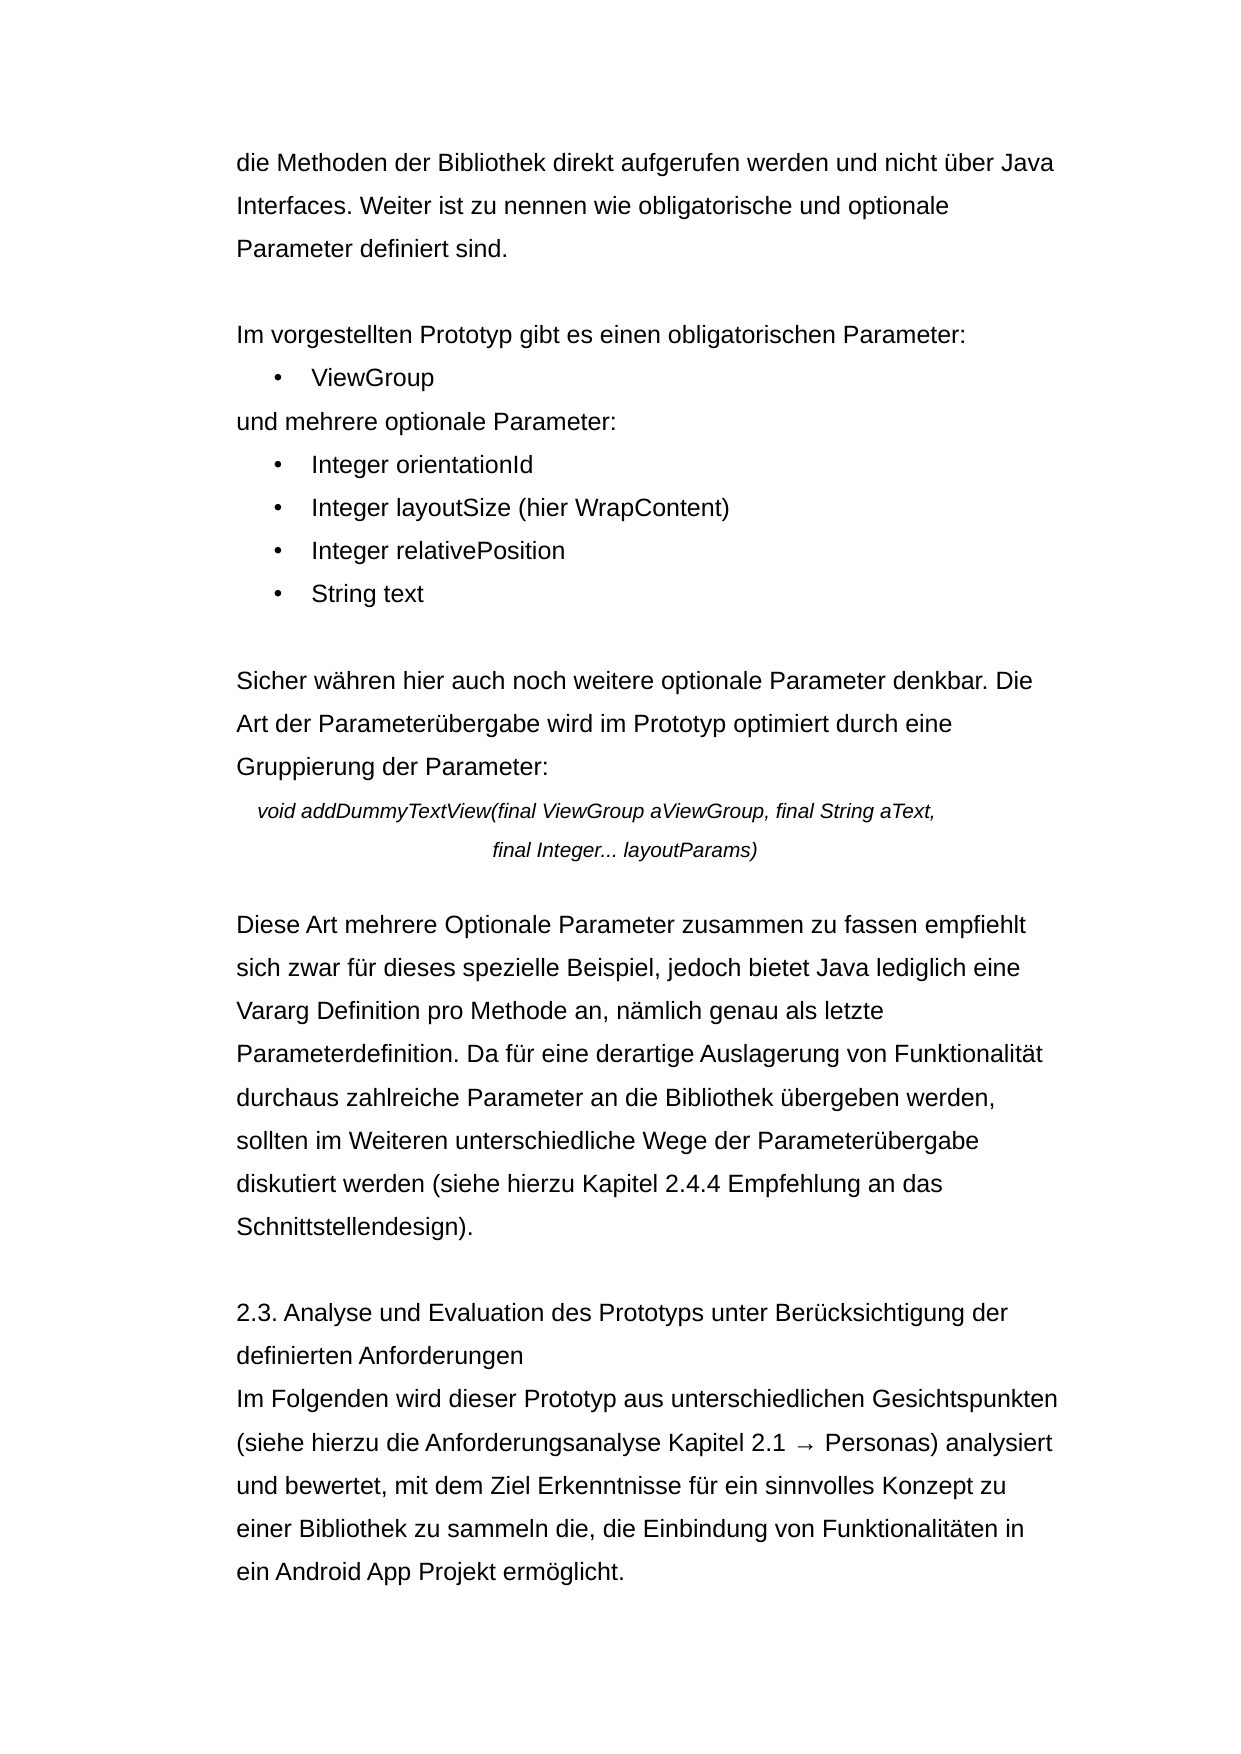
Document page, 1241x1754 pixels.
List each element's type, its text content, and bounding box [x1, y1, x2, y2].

text final Integer... layoutParams) [236, 838, 1063, 862]
text und mehrere optionale Parameter: [236, 406, 1063, 435]
text Diese Art mehrere Optionale Parameter zusammen zu fassen empfiehlt sich zwar für dieses spezielle Beispiel, jedoch bietet Java lediglich eine Vararg Definition pro Methode an, nämlich genau als letzte Parameterdefinition. Da für eine derartige Auslagerung von Funktionalität durchaus zahlreiche Parameter an die Bibliothek übergeben werden, sollten im Weiteren unterschiedliche Wege der Parameterübergabe diskutiert werden (siehe hierzu Kapitel 2.4.4 Empfehlung an das Schnittstellendesign). [236, 910, 1063, 1241]
list ViewGroup [274, 363, 1063, 392]
text Sicher währen hier auch noch weitere optionale Parameter denkbar. Die Art der Parameterübergabe wird im Prototyp optimiert durch eine Gruppierung der Parameter: [236, 666, 1063, 781]
list Integer relativePosition [274, 536, 1063, 565]
text die Methoden der Bibliothek direkt aufgerufen werden und nicht über Java Interfaces. Weiter ist zu nennen wie obligatorische und optionale Parameter definiert sind. [236, 148, 1063, 263]
text Im vorgestellten Prototyp gibt es einen obligatorischen Parameter: [236, 320, 1063, 349]
text 2.3. Analyse und Evaluation des Prototyps unter Berücksichtigung der definierten Anforderungen [236, 1298, 1063, 1370]
text Im Folgenden wird dieser Prototyp aus unterschiedlichen Gesichtspunkten (siehe hierzu die Anforderungsanalyse Kapitel 2.1 → Personas) analysiert und bewertet, mit dem Ziel Erkenntnisse für ein sinnvolles Konzept zu einer Bibliothek zu sammeln die, die Einbindung von Funktionalitäten in ein Android App Projekt ermöglicht. [236, 1384, 1063, 1586]
list Integer layoutSize (hier WrapContent) [274, 493, 1063, 522]
list Integer orientationId [274, 449, 1063, 478]
list String text [274, 579, 1063, 608]
text void addDummyTextView(final ViewGroup aViewGroup, final String aText, [236, 795, 1063, 824]
